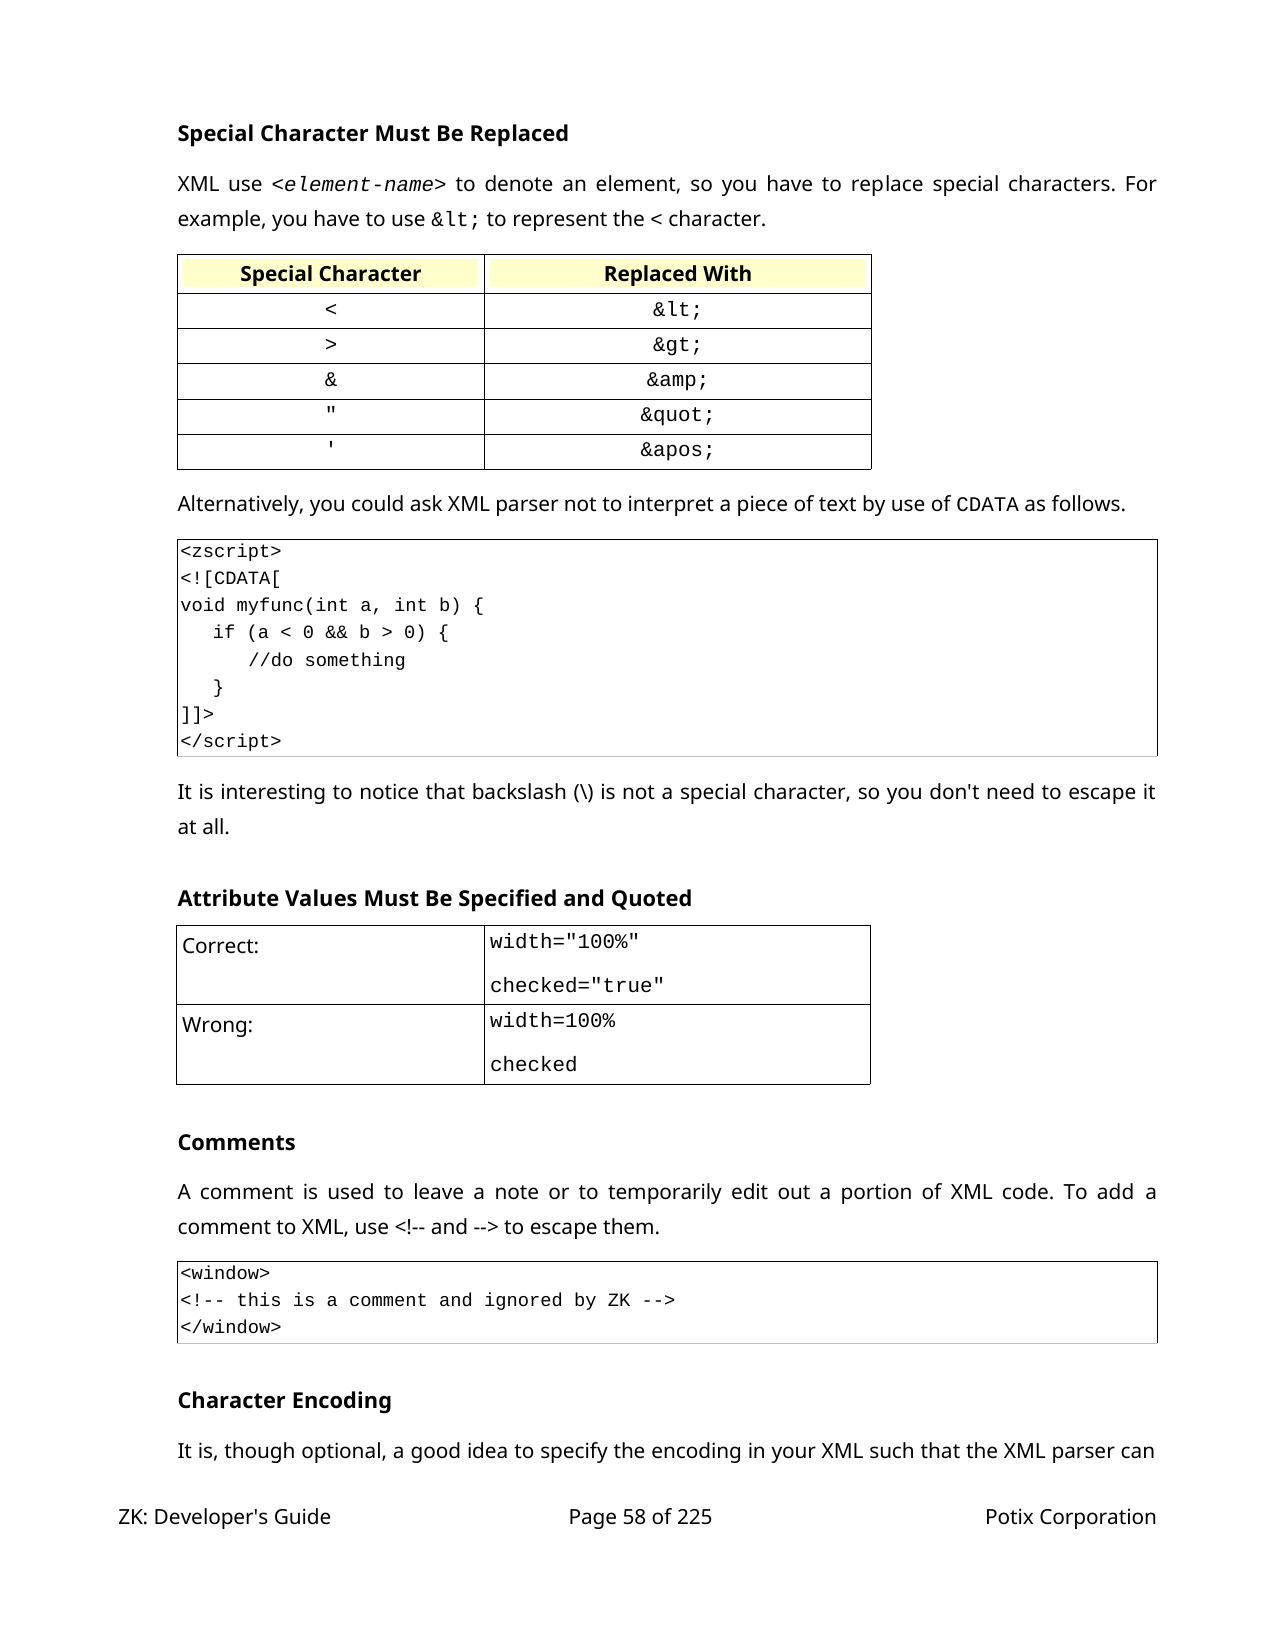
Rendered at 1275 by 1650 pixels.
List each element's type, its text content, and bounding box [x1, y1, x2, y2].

subtitle Attribute Values Must Be Specified and Quoted [177, 883, 1157, 913]
table_cell < [178, 294, 484, 328]
text void myfunc(int a, int b) { [178, 593, 1157, 617]
table_header Replaced With [485, 255, 871, 293]
table_cell width=100% checked [485, 1005, 870, 1084]
table_cell &amp; [485, 364, 871, 399]
text It is, though optional, a good idea to specify the encoding in your XML such that the XML parser can [177, 1436, 1157, 1464]
table_cell &quot; [485, 400, 871, 434]
subtitle Character Encoding [177, 1385, 1157, 1415]
text A comment is used to leave a note or to temporarily edit out a portion of XML code. To add a comment to XML, use <!-- and --> to escape them. [177, 1177, 1157, 1240]
text if (a < 0 && b > 0) { [178, 620, 1157, 644]
table_cell &apos; [485, 435, 871, 469]
table_cell &gt; [485, 329, 871, 363]
text <window> [178, 1262, 1157, 1285]
text } [178, 674, 1157, 699]
text It is interesting to notice that backslash (\) is not a special character, so you don't need to escape it at all. [177, 777, 1157, 840]
subtitle Special Character Must Be Replaced [177, 118, 1157, 148]
text <!-- this is a comment and ignored by ZK --> [178, 1288, 1157, 1312]
table_cell " [178, 400, 484, 434]
text <zscript> [178, 540, 1157, 563]
table_cell > [178, 329, 484, 363]
text Alternatively, you could ask XML parser not to interpret a piece of text by use of CDATA as follows. [177, 489, 1157, 518]
table_header Correct: [177, 926, 484, 1004]
table_cell &lt; [485, 294, 871, 328]
table_cell Wrong: [177, 1005, 484, 1084]
text XML use <element-name> to denote an element, so you have to replace special characters. For example, you have to use &lt; to represent the < character. [177, 169, 1157, 233]
table_header width="100%" checked="true" [485, 926, 870, 1004]
table_cell ' [178, 435, 484, 469]
text ]]> [178, 702, 1157, 726]
text </script> [178, 729, 1157, 756]
table_header Special Character [178, 255, 484, 293]
text </window> [178, 1315, 1157, 1343]
table_cell & [178, 364, 484, 399]
subtitle Comments [177, 1126, 1157, 1156]
text //do something [178, 647, 1157, 672]
text <![CDATA[ [178, 566, 1157, 590]
